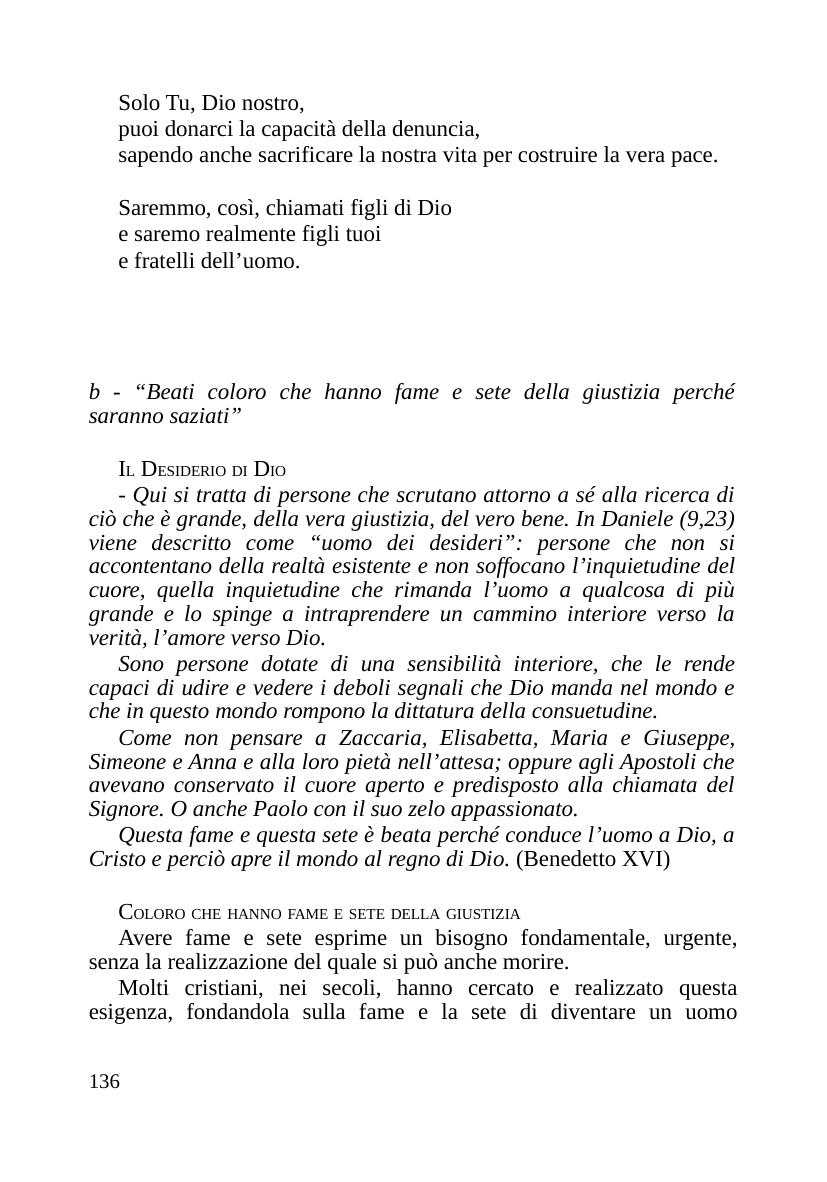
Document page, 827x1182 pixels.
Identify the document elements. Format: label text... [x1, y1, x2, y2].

text Questa fame e questa sete è beata perché conduce l’uomo a Dio, a Cristo e perciò apre il mondo al regno di Dio. (Benedetto XVI) [88, 822, 738, 872]
text Saremmo, così, chiamati figli di Dio [88, 194, 738, 220]
text - Qui si tratta di persone che scrutano attorno a sé alla ricerca di ciò che è grande, della vera giustizia, del vero bene. In Daniele (9,23) viene descritto come “uomo dei desideri”: persone che non si accontentano della realtà esistente e non soffocano l’inquietudine del cuore, quella inquietudine che rimanda l’uomo a qualcosa di più grande e lo spinge a intraprendere un cammino interiore verso la verità, l’amore verso Dio. [88, 481, 738, 650]
text e saremo realmente figli tuoi [88, 220, 738, 247]
text b - “Beati coloro che hanno fame e sete della giustizia perché saranno saziati” [88, 378, 738, 428]
text Il Desiderio di Dio [88, 455, 738, 481]
text Come non pensare a Zaccaria, Elisabetta, Maria e Giuseppe, Simeone e Anna e alla loro pietà nell’attesa; oppure agli Apostoli che avevano conservato il cuore aperto e predisposto alla chiamata del Signore. O anche Paolo con il suo zelo appassionato. [88, 724, 738, 822]
text Solo Tu, Dio nostro, [88, 88, 738, 115]
text sapendo anche sacrificare la nostra vita per costruire la vera pace. [88, 141, 738, 168]
text Molti cristiani, nei secoli, hanno cercato e realizzato questa esigenza, fondandola sulla fame e la sete di diventare un uomo [88, 974, 738, 1024]
text Coloro che hanno fame e sete della giustizia [88, 898, 738, 924]
text Avere fame e sete esprime un bisogno fondamentale, urgente, senza la realizzazione del quale si può anche morire. [88, 924, 738, 974]
text e fratelli dell’uomo. [88, 247, 738, 273]
text puoi donarci la capacità della denuncia, [88, 115, 738, 141]
text Sono persone dotate di una sensibilità interiore, che le rende capaci di udire e vedere i deboli segnali che Dio manda nel mondo e che in questo mondo rompono la dittatura della consuetudine. [88, 650, 738, 724]
